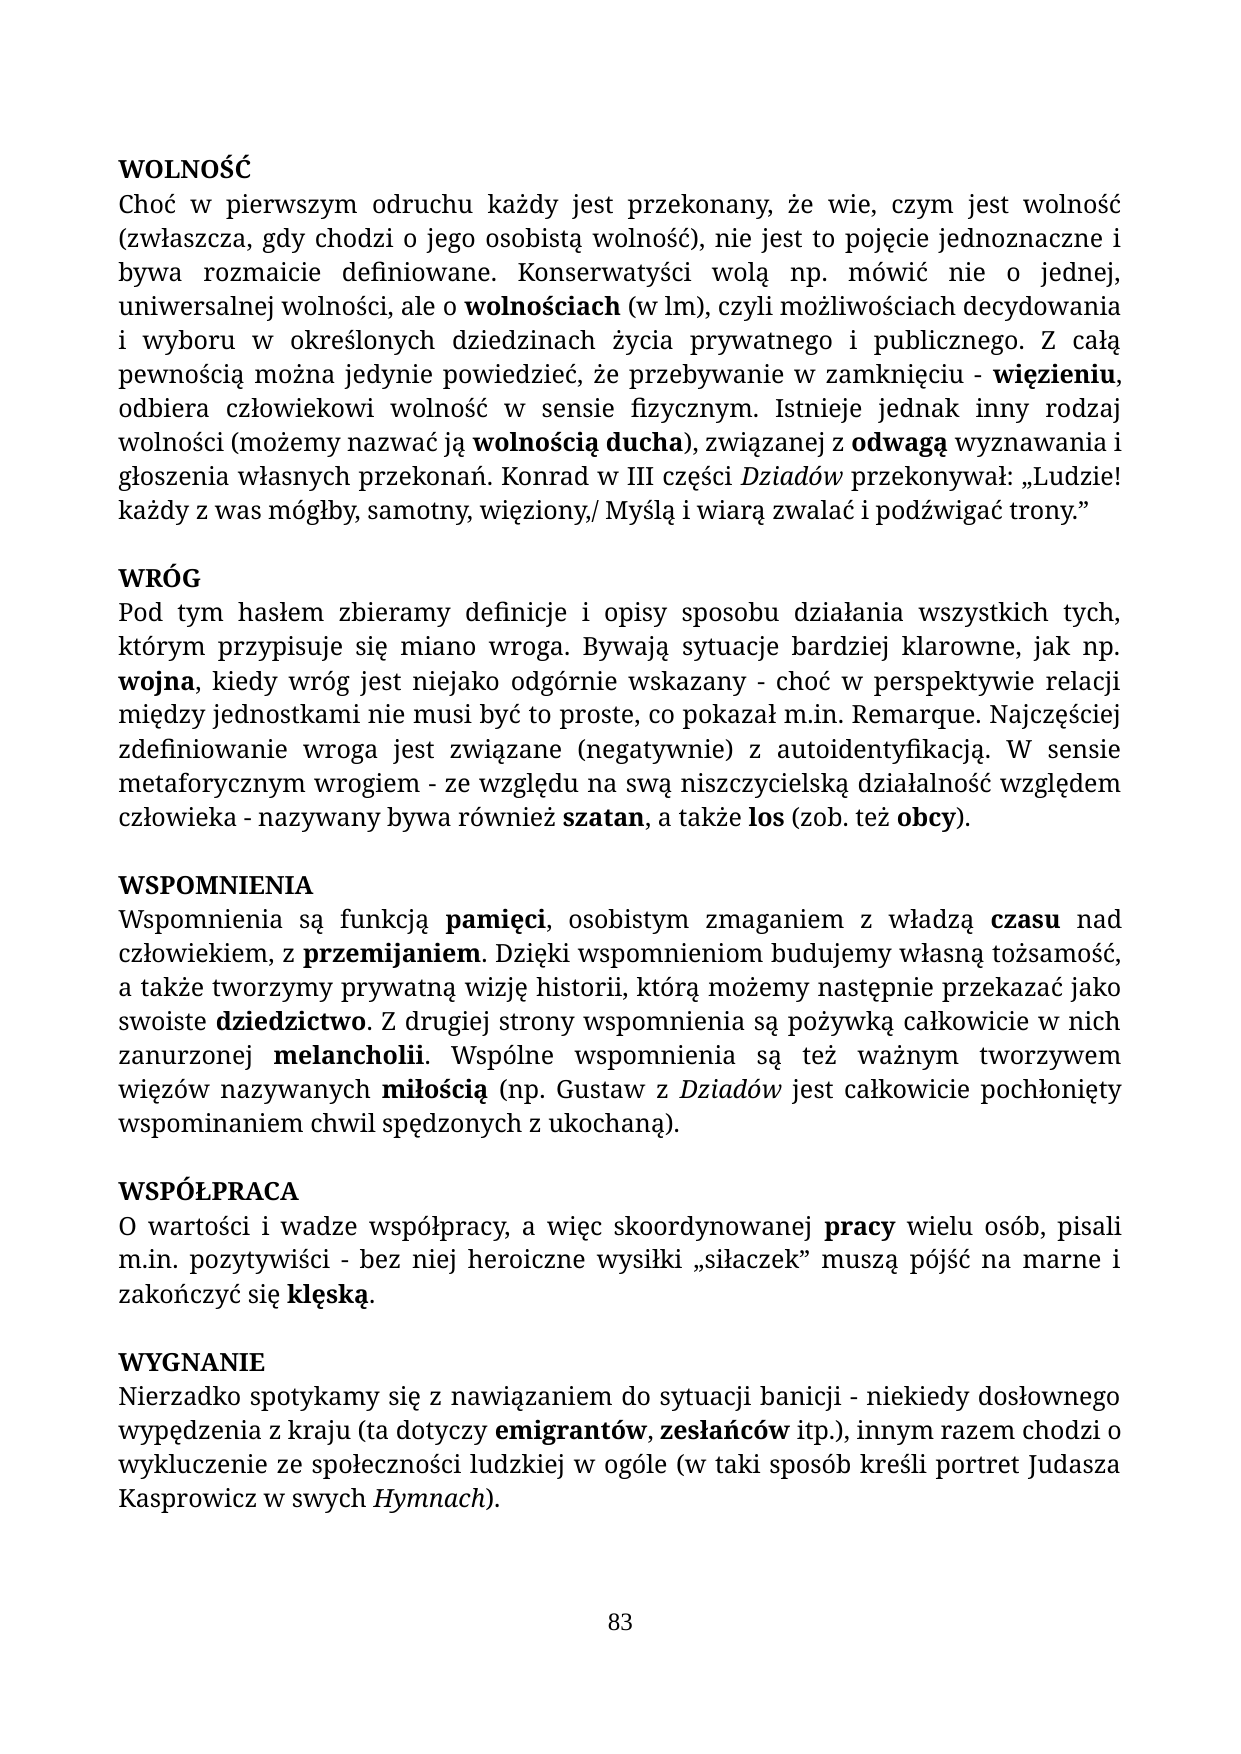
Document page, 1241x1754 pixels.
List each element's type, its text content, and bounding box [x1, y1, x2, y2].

text WOLNOŚĆ [118, 152, 1122, 186]
text WRÓG [118, 561, 1122, 595]
text WSPOMNIENIA [118, 867, 1122, 902]
text WSPÓŁPRACA [118, 1174, 1122, 1208]
text Pod tym hasłem zbieramy definicje i opisy sposobu działania wszystkich tych, którym przypisuje się miano wroga. Bywają sytuacje bardziej klarowne, jak np. wojna, kiedy wróg jest niejako odgórnie wskazany - choć w perspektywie relacji między jednostkami nie musi być to proste, co pokazał m.in. Remarque. Najczęściej zdefiniowanie wroga jest związane (negatywnie) z autoidentyfikacją. W sensie metaforycznym wrogiem - ze względu na swą niszczycielską działalność względem człowieka - nazywany bywa również szatan, a także los (zob. też obcy). [118, 595, 1122, 833]
text O wartości i wadze współpracy, a więc skoordynowanej pracy wielu osób, pisali m.in. pozytywiści - bez niej heroiczne wysiłki „siłaczek” muszą pójść na marne i zakończyć się klęską. [118, 1208, 1122, 1310]
text Choć w pierwszym odruchu każdy jest przekonany, że wie, czym jest wolność (zwłaszcza, gdy chodzi o jego osobistą wolność), nie jest to pojęcie jednoznaczne i bywa rozmaicie definiowane. Konserwatyści wolą np. mówić nie o jednej, uniwersalnej wolności, ale o wolnościach (w lm), czyli możliwościach decydowania i wyboru w określonych dziedzinach życia prywatnego i publicznego. Z całą pewnością można jedynie powiedzieć, że przebywanie w zamknięciu - więzieniu, odbiera człowiekowi wolność w sensie fizycznym. Istnieje jednak inny rodzaj wolności (możemy nazwać ją wolnością ducha), związanej z odwagą wyznawania i głoszenia własnych przekonań. Konrad w III części Dziadów przekonywał: „Ludzie! każdy z was mógłby, samotny, więziony,/ Myślą i wiarą zwalać i podźwigać trony.” [118, 186, 1122, 527]
text WYGNANIE [118, 1344, 1122, 1378]
text Wspomnienia są funkcją pamięci, osobistym zmaganiem z władzą czasu nad człowiekiem, z przemijaniem. Dzięki wspomnieniom budujemy własną tożsamość, a także tworzymy prywatną wizję historii, którą możemy następnie przekazać jako swoiste dziedzictwo. Z drugiej strony wspomnienia są pożywką całkowicie w nich zanurzonej melancholii. Wspólne wspomnienia są też ważnym tworzywem więzów nazywanych miłością (np. Gustaw z Dziadów jest całkowicie pochłonięty wspominaniem chwil spędzonych z ukochaną). [118, 902, 1122, 1140]
text Nierzadko spotykamy się z nawiązaniem do sytuacji banicji - niekiedy dosłownego wypędzenia z kraju (ta dotyczy emigrantów, zesłańców itp.), innym razem chodzi o wykluczenie ze społeczności ludzkiej w ogóle (w taki sposób kreśli portret Judasza Kasprowicz w swych Hymnach). [118, 1378, 1122, 1515]
